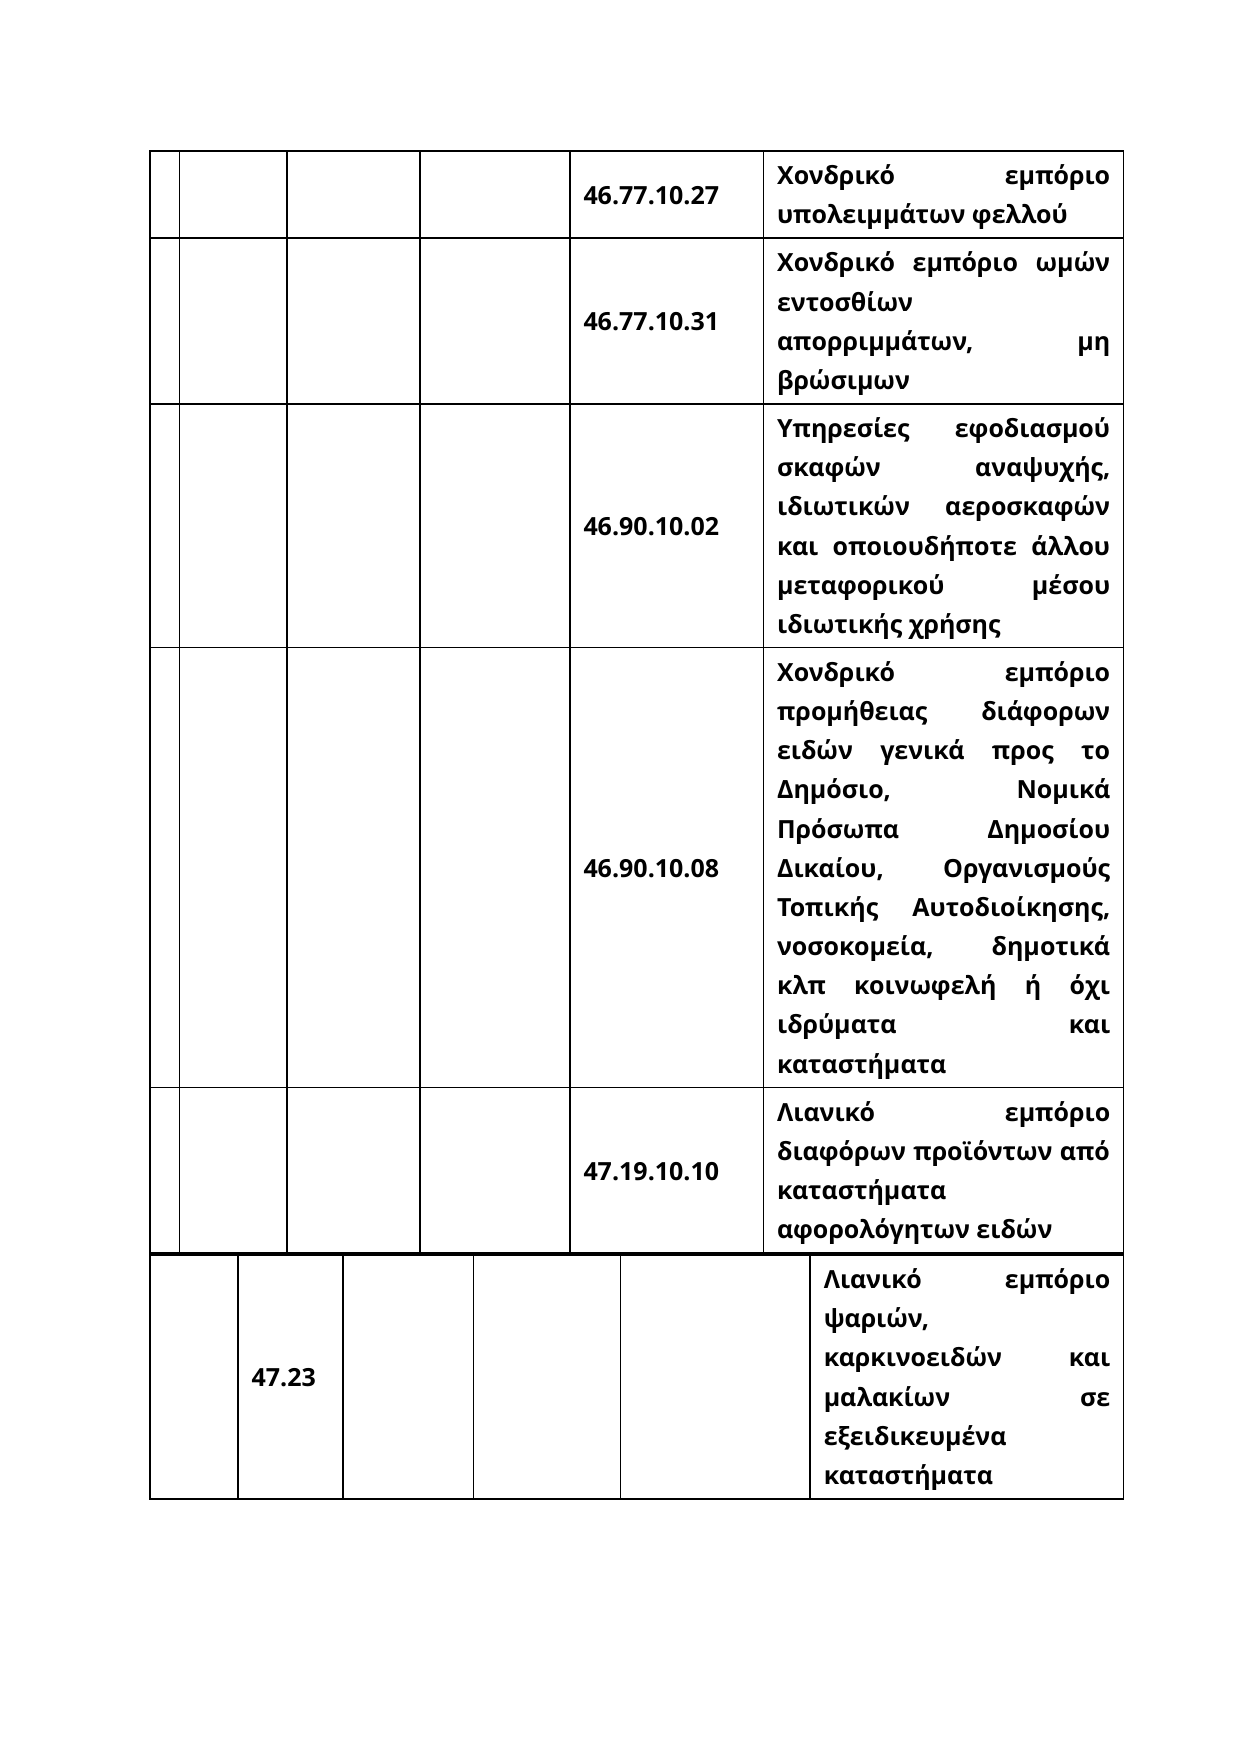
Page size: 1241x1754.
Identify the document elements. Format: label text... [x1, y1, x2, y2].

table_header [474, 1256, 620, 1498]
table_cell 46.90.10.02 [571, 405, 763, 647]
table_cell [151, 1088, 179, 1252]
table_cell [180, 239, 286, 403]
table_header [344, 1256, 473, 1498]
table_cell 47.19.10.10 [571, 1088, 763, 1252]
table_cell Λιανικό εμπόριο διαφόρων προϊόντων από καταστήματα αφορολόγητων ειδών [764, 1088, 1123, 1252]
table_header 47.23 [239, 1256, 342, 1498]
table_cell [180, 152, 286, 237]
table_header [621, 1256, 809, 1498]
table_cell [288, 152, 419, 237]
table_cell [421, 152, 569, 237]
table_cell [180, 648, 286, 1087]
table_cell Υπηρεσίες εφοδιασμού σκαφών αναψυχής, ιδιωτικών αεροσκαφών και οποιουδήποτε άλλου μεταφορικού μέσου ιδιωτικής χρήσης [764, 405, 1123, 647]
table_cell 46.77.10.27 [571, 152, 763, 237]
table_cell [421, 648, 569, 1087]
table_cell Χονδρικό εμπόριο ωμών εντοσθίων απορριμμάτων, μη βρώσιμων [764, 239, 1123, 403]
table_cell [151, 152, 179, 237]
table_cell [288, 405, 419, 647]
table_cell [180, 1088, 286, 1252]
table_cell 46.77.10.31 [571, 239, 763, 403]
table_cell [288, 1088, 419, 1252]
table_cell [180, 405, 286, 647]
table_cell [288, 648, 419, 1087]
table_header [151, 1256, 237, 1498]
table_header Λιανικό εμπόριο ψαριών, καρκινοειδών και μαλακίων σε εξειδικευμένα καταστήματα [811, 1256, 1123, 1498]
table_cell Χονδρικό εμπόριο υπολειμμάτων φελλού [764, 152, 1123, 237]
table_cell [421, 239, 569, 403]
table_cell Χονδρικό εμπόριο προμήθειας διάφορων ειδών γενικά προς το Δημόσιο, Νομικά Πρόσωπα Δημοσίου Δικαίου, Οργανισμούς Τοπικής Αυτοδιοίκησης, νοσοκομεία, δημοτικά κλπ κοινωφελή ή όχι ιδρύματα και καταστήματα [764, 648, 1123, 1087]
table_cell [421, 405, 569, 647]
table_cell [151, 239, 179, 403]
table_cell [151, 405, 179, 647]
table_cell [288, 239, 419, 403]
table_cell [421, 1088, 569, 1252]
table_cell [151, 648, 179, 1087]
table_cell 46.90.10.08 [571, 648, 763, 1087]
